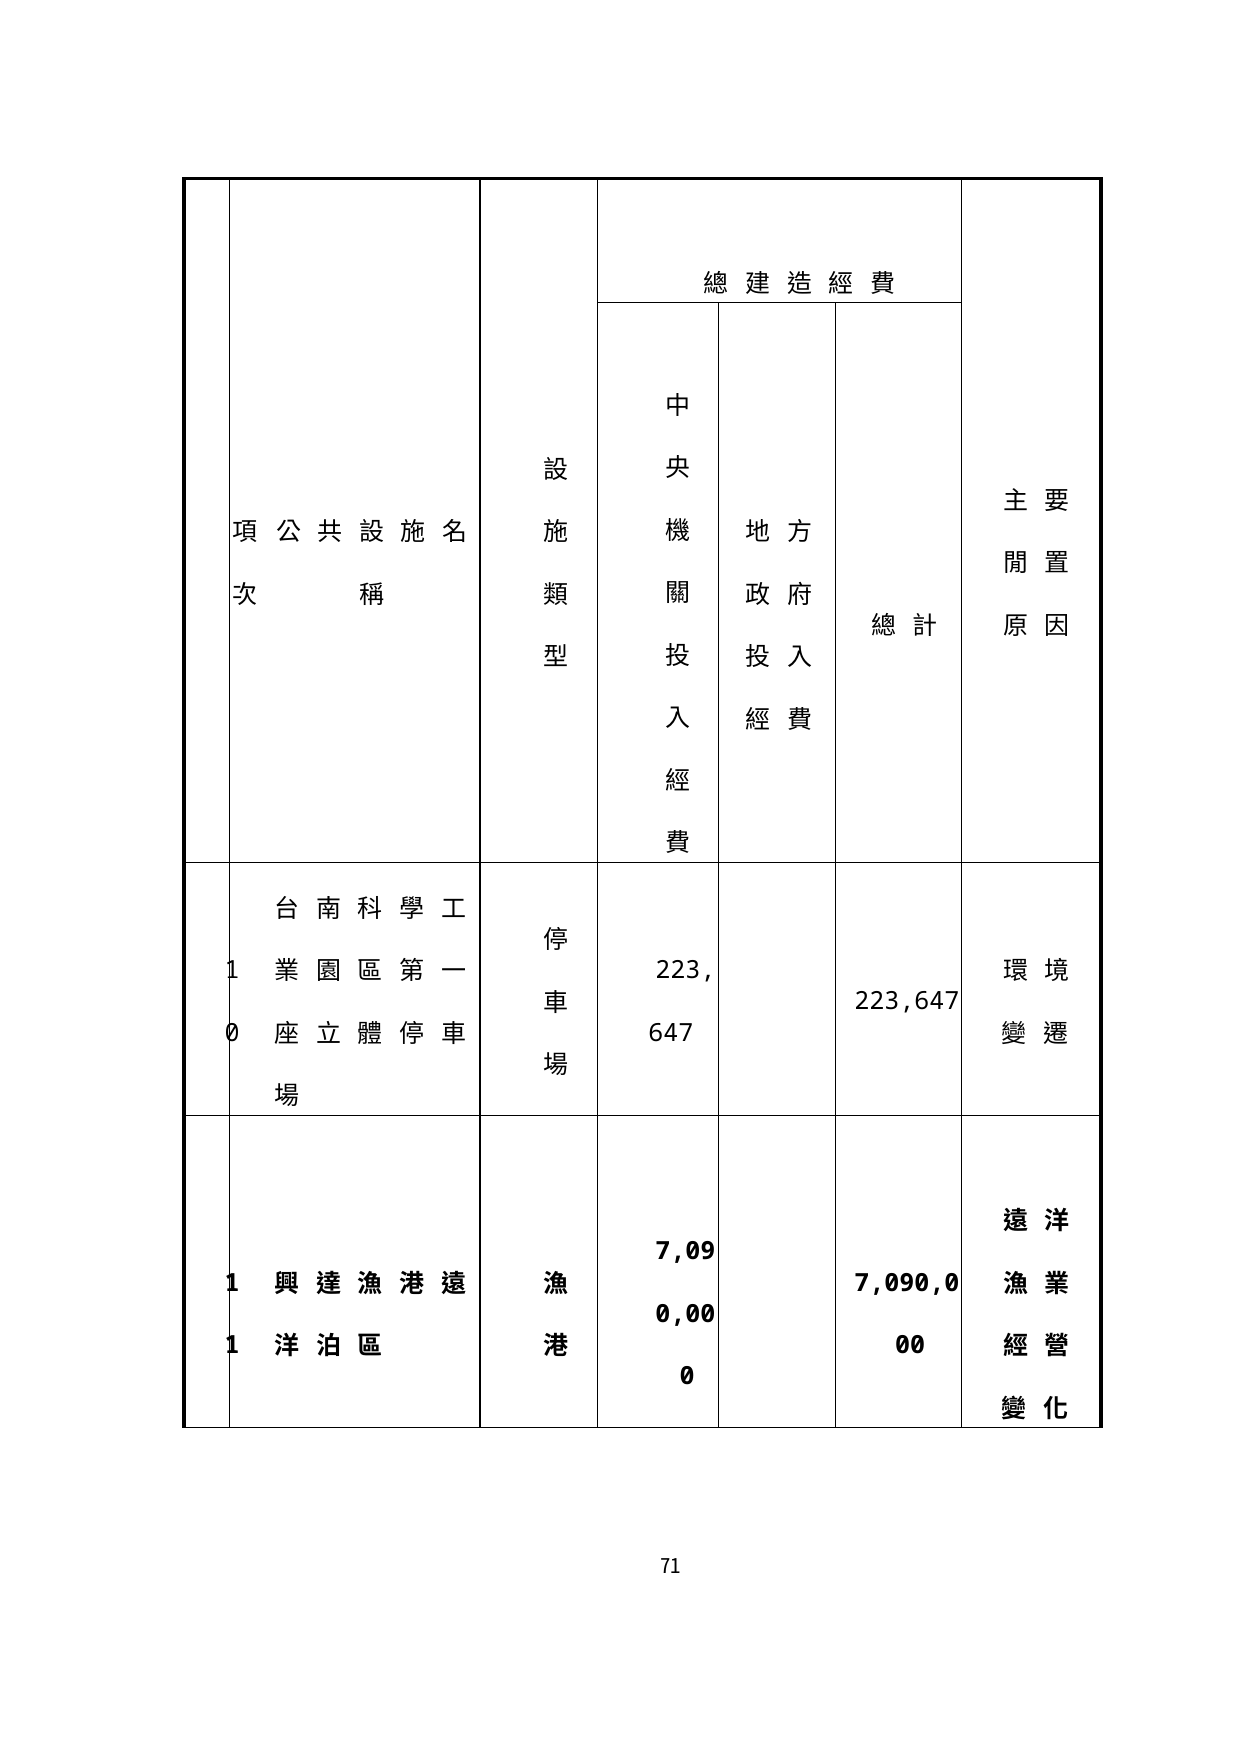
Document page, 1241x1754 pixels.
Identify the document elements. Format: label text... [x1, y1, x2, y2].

table_cell 興達漁港遠洋泊區 [230, 1116, 479, 1427]
table_cell 10 [186, 863, 229, 1115]
table_cell [719, 863, 835, 1115]
table_cell 223,647 [598, 863, 718, 1115]
table_cell 總計 [836, 303, 961, 862]
table_header 項次 [186, 180, 229, 862]
table_cell 223,647 [836, 863, 961, 1115]
table_cell [719, 1116, 835, 1427]
table_cell 停車場 [481, 863, 597, 1115]
table_cell 地方政府投入經費 [719, 303, 835, 862]
table_cell 7,090,000 [836, 1116, 961, 1427]
table_cell 11 [186, 1116, 229, 1427]
table_header 設施類型 [481, 180, 597, 862]
table_header 總建造經費 [598, 180, 961, 302]
table_cell 中央機關投入經費 [598, 303, 718, 862]
table_cell 台南科學工業園區第一座立體停車場 [230, 863, 479, 1115]
table_header 主要閒置原因 [962, 180, 1099, 862]
table_cell 環境變遷 [962, 863, 1099, 1115]
table_cell 漁港 [481, 1116, 597, 1427]
table_cell 7,090,000 [598, 1116, 718, 1427]
table_cell 遠洋漁業經營變化 [962, 1116, 1099, 1427]
table_header 公共設施名稱 [230, 180, 479, 862]
